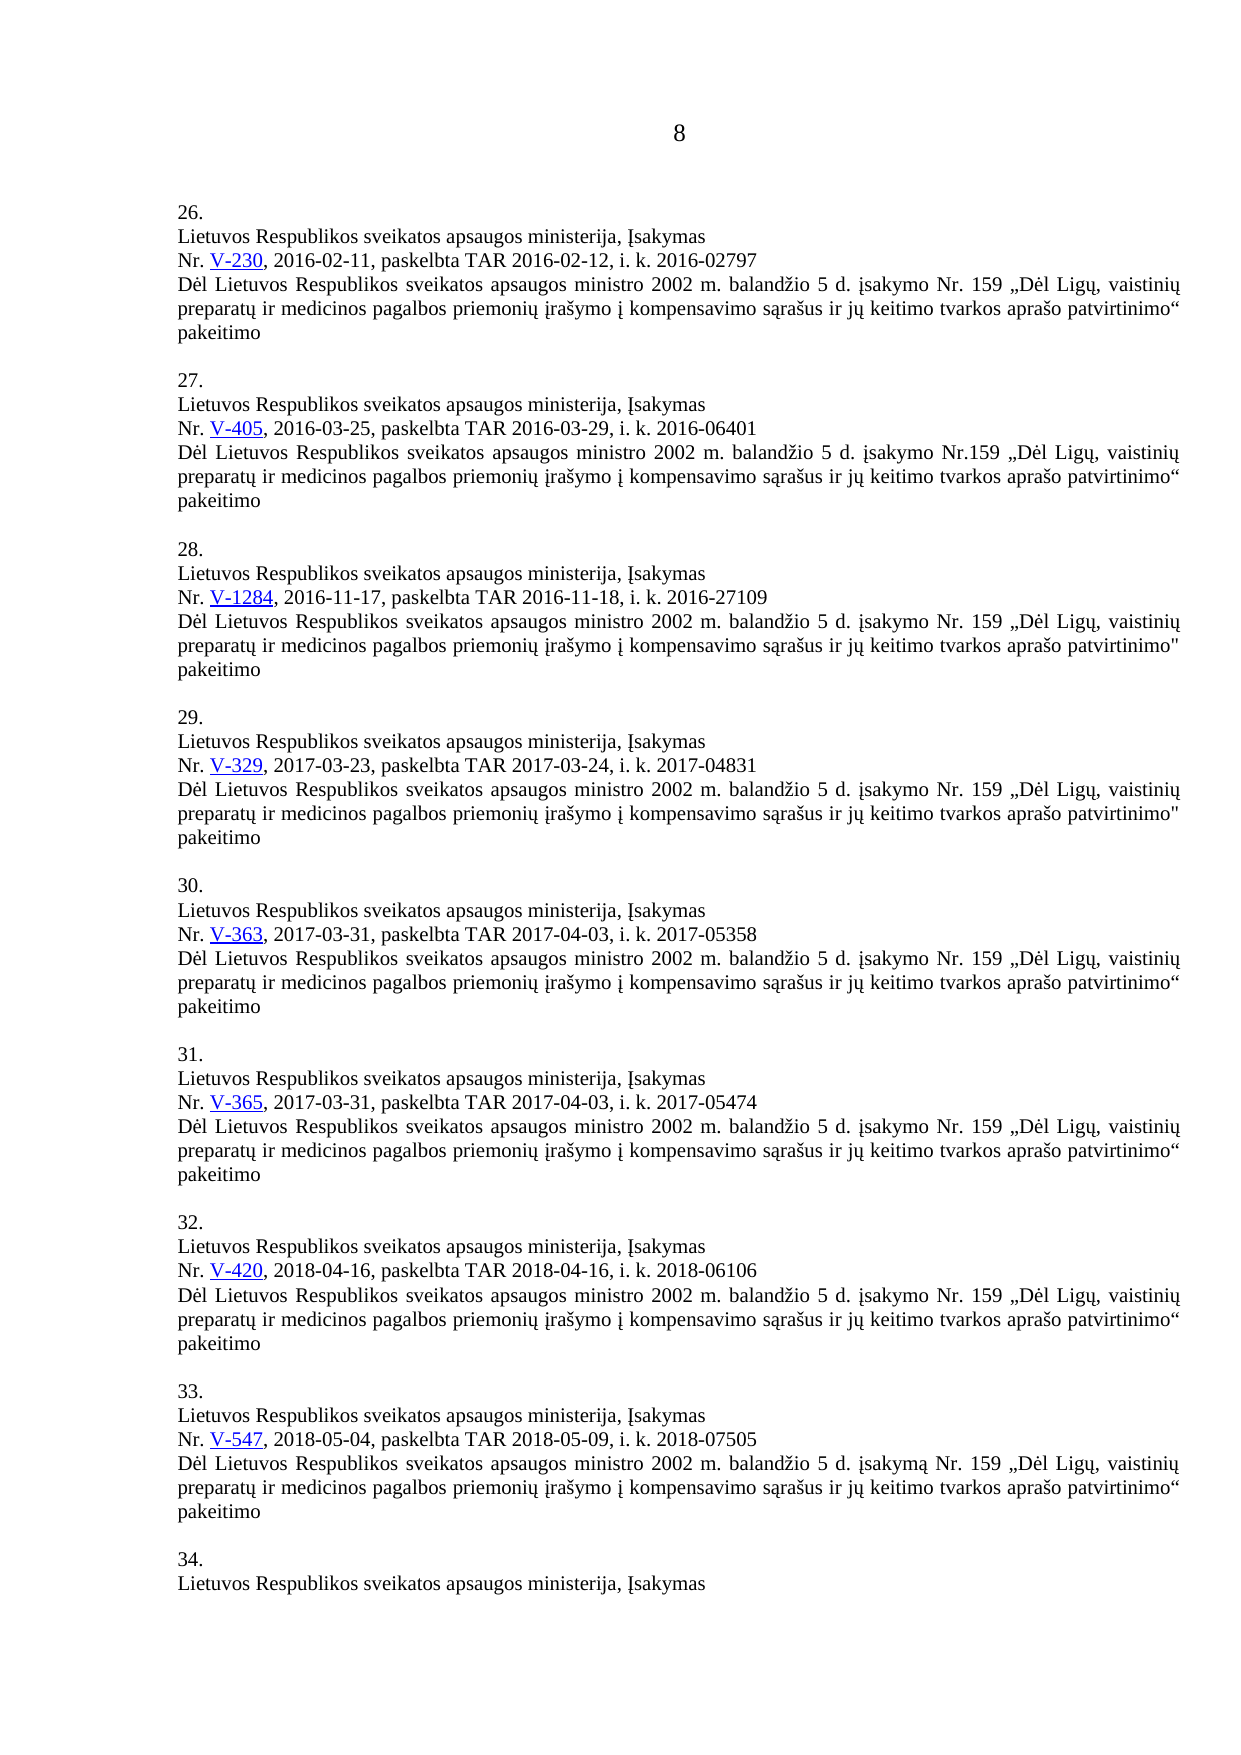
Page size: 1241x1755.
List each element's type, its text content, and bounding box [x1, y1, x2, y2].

text Nr. V-420, 2018-04-16, paskelbta TAR 2018-04-16, i. k. 2018-06106 [177, 1258, 1181, 1282]
text Dėl Lietuvos Respublikos sveikatos apsaugos ministro 2002 m. balandžio 5 d. įsakymo Nr.159 „Dėl Ligų, vaistinių preparatų ir medicinos pagalbos priemonių įrašymo į kompensavimo sąrašus ir jų keitimo tvarkos aprašo patvirtinimo“ pakeitimo [177, 440, 1181, 512]
text Nr. V-1284, 2016-11-17, paskelbta TAR 2016-11-18, i. k. 2016-27109 [177, 585, 1181, 609]
text Nr. V-230, 2016-02-11, paskelbta TAR 2016-02-12, i. k. 2016-02797 [177, 248, 1181, 272]
text Lietuvos Respublikos sveikatos apsaugos ministerija, Įsakymas [177, 1066, 1181, 1090]
text 29. [177, 705, 1181, 729]
text 32. [177, 1210, 1181, 1234]
text Nr. V-363, 2017-03-31, paskelbta TAR 2017-04-03, i. k. 2017-05358 [177, 922, 1181, 946]
text Lietuvos Respublikos sveikatos apsaugos ministerija, Įsakymas [177, 392, 1181, 416]
text 28. [177, 537, 1181, 561]
text Nr. V-405, 2016-03-25, paskelbta TAR 2016-03-29, i. k. 2016-06401 [177, 416, 1181, 440]
text Lietuvos Respublikos sveikatos apsaugos ministerija, Įsakymas [177, 1403, 1181, 1427]
text 30. [177, 873, 1181, 897]
text Lietuvos Respublikos sveikatos apsaugos ministerija, Įsakymas [177, 224, 1181, 248]
text Dėl Lietuvos Respublikos sveikatos apsaugos ministro 2002 m. balandžio 5 d. įsakymo Nr. 159 „Dėl Ligų, vaistinių preparatų ir medicinos pagalbos priemonių įrašymo į kompensavimo sąrašus ir jų keitimo tvarkos aprašo patvirtinimo" pakeitimo [177, 609, 1181, 681]
text Dėl Lietuvos Respublikos sveikatos apsaugos ministro 2002 m. balandžio 5 d. įsakymo Nr. 159 „Dėl Ligų, vaistinių preparatų ir medicinos pagalbos priemonių įrašymo į kompensavimo sąrašus ir jų keitimo tvarkos aprašo patvirtinimo“ pakeitimo [177, 272, 1181, 344]
text Nr. V-329, 2017-03-23, paskelbta TAR 2017-03-24, i. k. 2017-04831 [177, 753, 1181, 777]
text Lietuvos Respublikos sveikatos apsaugos ministerija, Įsakymas [177, 729, 1181, 753]
text Dėl Lietuvos Respublikos sveikatos apsaugos ministro 2002 m. balandžio 5 d. įsakymą Nr. 159 „Dėl Ligų, vaistinių preparatų ir medicinos pagalbos priemonių įrašymo į kompensavimo sąrašus ir jų keitimo tvarkos aprašo patvirtinimo“ pakeitimo [177, 1451, 1181, 1523]
text Dėl Lietuvos Respublikos sveikatos apsaugos ministro 2002 m. balandžio 5 d. įsakymo Nr. 159 „Dėl Ligų, vaistinių preparatų ir medicinos pagalbos priemonių įrašymo į kompensavimo sąrašus ir jų keitimo tvarkos aprašo patvirtinimo“ pakeitimo [177, 1282, 1181, 1355]
text Lietuvos Respublikos sveikatos apsaugos ministerija, Įsakymas [177, 561, 1181, 585]
text 31. [177, 1042, 1181, 1066]
text Nr. V-547, 2018-05-04, paskelbta TAR 2018-05-09, i. k. 2018-07505 [177, 1427, 1181, 1451]
text Dėl Lietuvos Respublikos sveikatos apsaugos ministro 2002 m. balandžio 5 d. įsakymo Nr. 159 „Dėl Ligų, vaistinių preparatų ir medicinos pagalbos priemonių įrašymo į kompensavimo sąrašus ir jų keitimo tvarkos aprašo patvirtinimo" pakeitimo [177, 777, 1181, 849]
text 27. [177, 368, 1181, 392]
text 34. [177, 1547, 1181, 1571]
text Lietuvos Respublikos sveikatos apsaugos ministerija, Įsakymas [177, 1571, 1181, 1595]
text Nr. V-365, 2017-03-31, paskelbta TAR 2017-04-03, i. k. 2017-05474 [177, 1090, 1181, 1114]
text Dėl Lietuvos Respublikos sveikatos apsaugos ministro 2002 m. balandžio 5 d. įsakymo Nr. 159 „Dėl Ligų, vaistinių preparatų ir medicinos pagalbos priemonių įrašymo į kompensavimo sąrašus ir jų keitimo tvarkos aprašo patvirtinimo“ pakeitimo [177, 946, 1181, 1018]
text 33. [177, 1379, 1181, 1403]
text Lietuvos Respublikos sveikatos apsaugos ministerija, Įsakymas [177, 897, 1181, 922]
text 26. [177, 200, 1181, 224]
text Lietuvos Respublikos sveikatos apsaugos ministerija, Įsakymas [177, 1234, 1181, 1258]
text Dėl Lietuvos Respublikos sveikatos apsaugos ministro 2002 m. balandžio 5 d. įsakymo Nr. 159 „Dėl Ligų, vaistinių preparatų ir medicinos pagalbos priemonių įrašymo į kompensavimo sąrašus ir jų keitimo tvarkos aprašo patvirtinimo“ pakeitimo [177, 1114, 1181, 1186]
